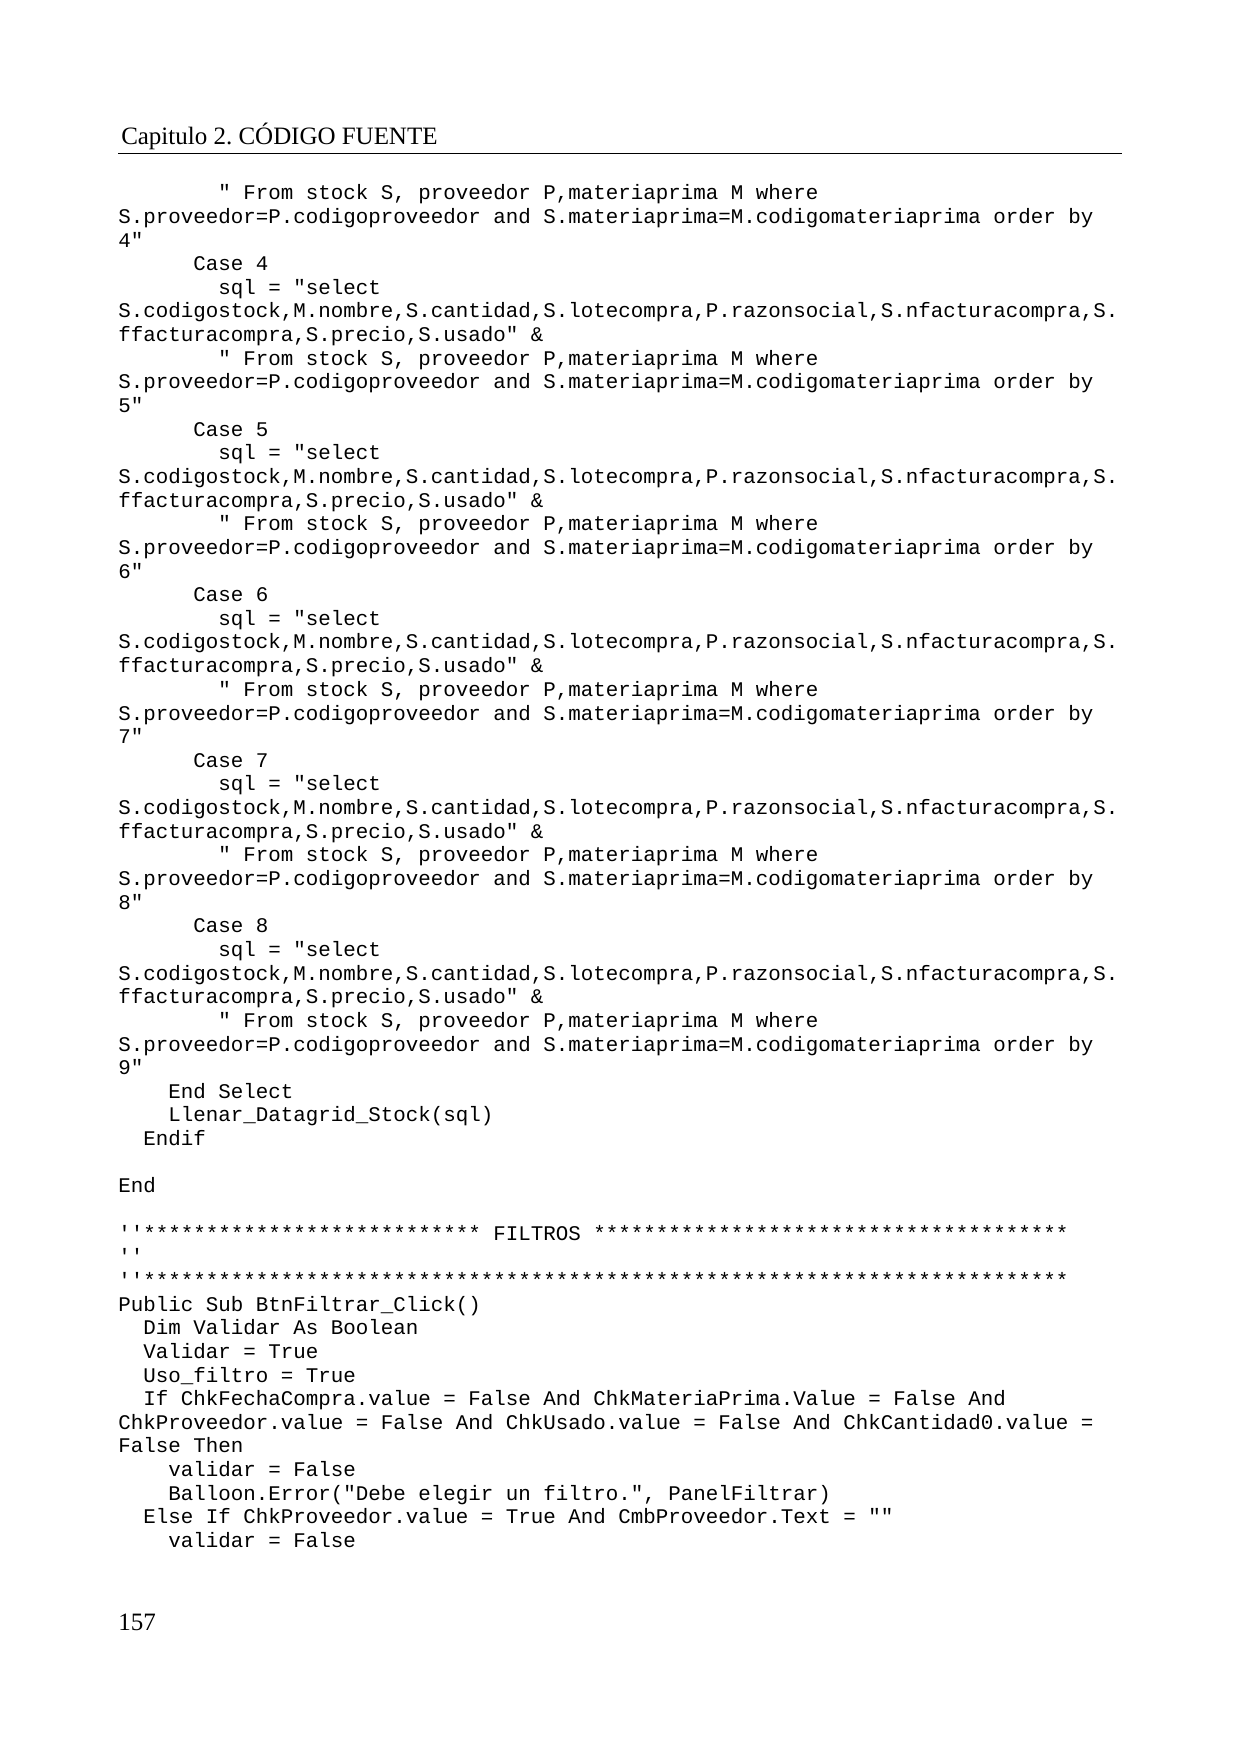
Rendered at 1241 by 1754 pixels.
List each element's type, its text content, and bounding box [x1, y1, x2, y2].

text sql = "select S.codigostock,M.nombre,S.cantidad,S.lotecompra,P.razonsocial,S.nfacturacompra,S.ffacturacompra,S.precio,S.usado" & [118, 773, 1122, 844]
text validar = False [118, 1459, 1122, 1483]
text " From stock S, proveedor P,materiaprima M where S.proveedor=P.codigoproveedor and S.materiaprima=M.codigomateriaprima order by 8" [118, 844, 1122, 915]
text Case 5 [118, 419, 1122, 442]
text Case 4 [118, 253, 1122, 277]
text sql = "select S.codigostock,M.nombre,S.cantidad,S.lotecompra,P.razonsocial,S.nfacturacompra,S.ffacturacompra,S.precio,S.usado" & [118, 442, 1122, 513]
text " From stock S, proveedor P,materiaprima M where S.proveedor=P.codigoproveedor and S.materiaprima=M.codigomateriaprima order by 9" [118, 1010, 1122, 1081]
text Else If ChkProveedor.value = True And CmbProveedor.Text = "" [118, 1506, 1122, 1530]
text " From stock S, proveedor P,materiaprima M where S.proveedor=P.codigoproveedor and S.materiaprima=M.codigomateriaprima order by 6" [118, 513, 1122, 584]
text '' [118, 1246, 1122, 1270]
text Public Sub BtnFiltrar_Click() [118, 1294, 1122, 1317]
text sql = "select S.codigostock,M.nombre,S.cantidad,S.lotecompra,P.razonsocial,S.nfacturacompra,S.ffacturacompra,S.precio,S.usado" & [118, 608, 1122, 679]
text Dim Validar As Boolean [118, 1317, 1122, 1341]
text Uso_filtro = True [118, 1364, 1122, 1388]
text ''************************************************************************** [118, 1270, 1122, 1294]
text sql = "select S.codigostock,M.nombre,S.cantidad,S.lotecompra,P.razonsocial,S.nfacturacompra,S.ffacturacompra,S.precio,S.usado" & [118, 277, 1122, 348]
text If ChkFechaCompra.value = False And ChkMateriaPrima.Value = False And ChkProveedor.value = False And ChkUsado.value = False And ChkCantidad0.value = False Then [118, 1388, 1122, 1459]
text Case 6 [118, 584, 1122, 608]
text " From stock S, proveedor P,materiaprima M where S.proveedor=P.codigoproveedor and S.materiaprima=M.codigomateriaprima order by 7" [118, 679, 1122, 750]
text " From stock S, proveedor P,materiaprima M where S.proveedor=P.codigoproveedor and S.materiaprima=M.codigomateriaprima order by 5" [118, 348, 1122, 419]
text Validar = True [118, 1341, 1122, 1364]
text Balloon.Error("Debe elegir un filtro.", PanelFiltrar) [118, 1483, 1122, 1506]
text Llenar_Datagrid_Stock(sql) [118, 1104, 1122, 1128]
text End [118, 1175, 1122, 1199]
text " From stock S, proveedor P,materiaprima M where S.proveedor=P.codigoproveedor and S.materiaprima=M.codigomateriaprima order by 4" [118, 182, 1122, 253]
text Case 7 [118, 750, 1122, 773]
text End Select [118, 1081, 1122, 1104]
text validar = False [118, 1530, 1122, 1554]
text ''*************************** FILTROS ************************************** [118, 1223, 1122, 1246]
text Case 8 [118, 915, 1122, 939]
text sql = "select S.codigostock,M.nombre,S.cantidad,S.lotecompra,P.razonsocial,S.nfacturacompra,S.ffacturacompra,S.precio,S.usado" & [118, 939, 1122, 1010]
text Endif [118, 1128, 1122, 1152]
